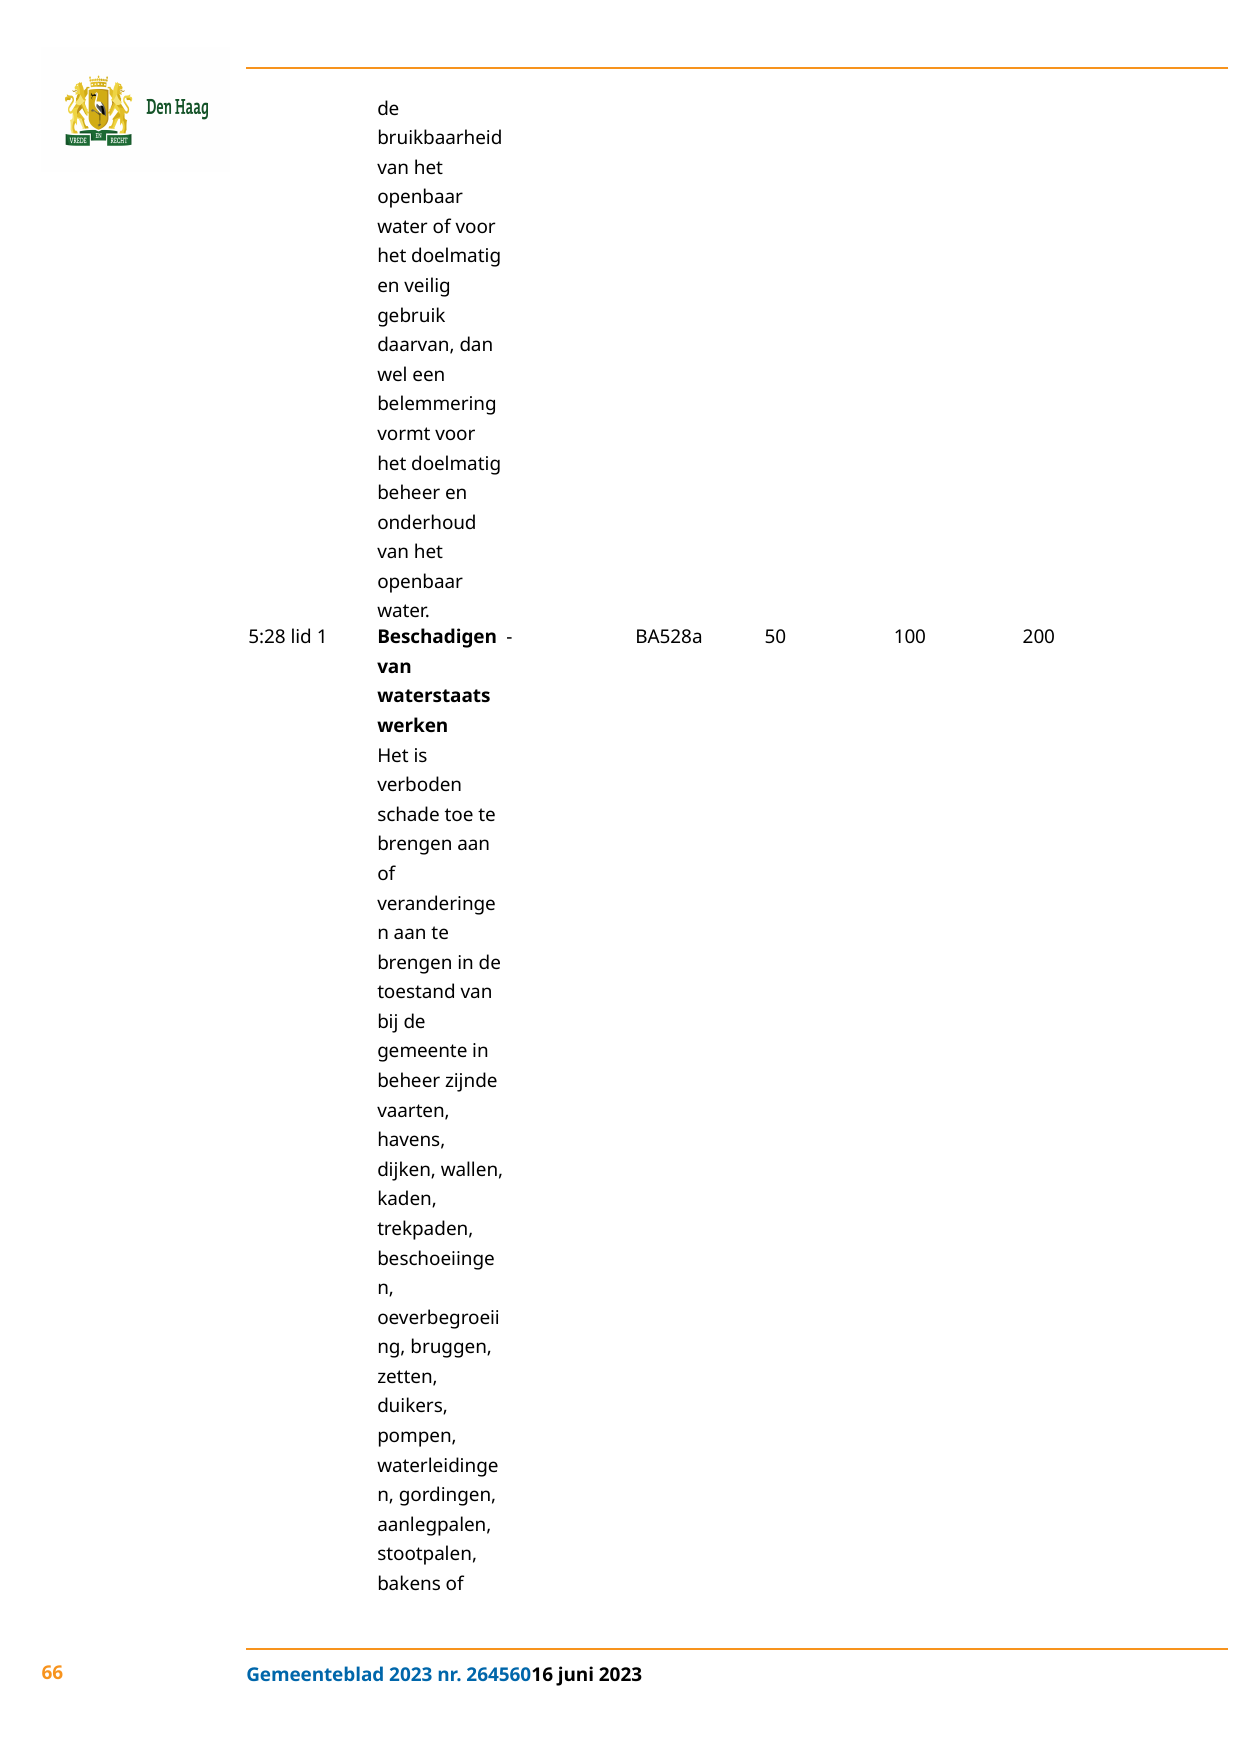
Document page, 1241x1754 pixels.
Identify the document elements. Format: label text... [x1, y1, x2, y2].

table_cell - [506, 95, 635, 623]
table_cell - [506, 624, 635, 1596]
table_cell [894, 95, 1022, 623]
table_cell 5:28 lid 1 [248, 624, 377, 1596]
table_cell [764, 95, 893, 623]
table_cell [248, 95, 377, 623]
table_cell 50 [764, 624, 893, 1596]
table_cell BA528a [635, 624, 764, 1596]
table_cell Beschadigen van waterstaatswerken Het is verboden schade toe te brengen aan of veranderingen aan te brengen in de toestand van bij de gemeente in beheer zijnde vaarten, havens, dijken, wallen, kaden, trekpaden, beschoeiingen, oeverbegroeiing, bruggen, zetten, duikers, pompen, waterleidingen, gordingen, aanlegpalen, stootpalen, bakens of [377, 624, 506, 1596]
table_cell [635, 95, 764, 623]
table_cell [1023, 95, 1152, 623]
picture [41, 47, 231, 172]
table_cell 100 [894, 624, 1022, 1596]
table_cell de bruikbaarheid van het openbaar water of voor het doelmatig en veilig gebruik daarvan, dan wel een belemmering vormt voor het doelmatig beheer en onderhoud van het openbaar water. [377, 95, 506, 623]
table_cell 200 [1023, 624, 1152, 1596]
